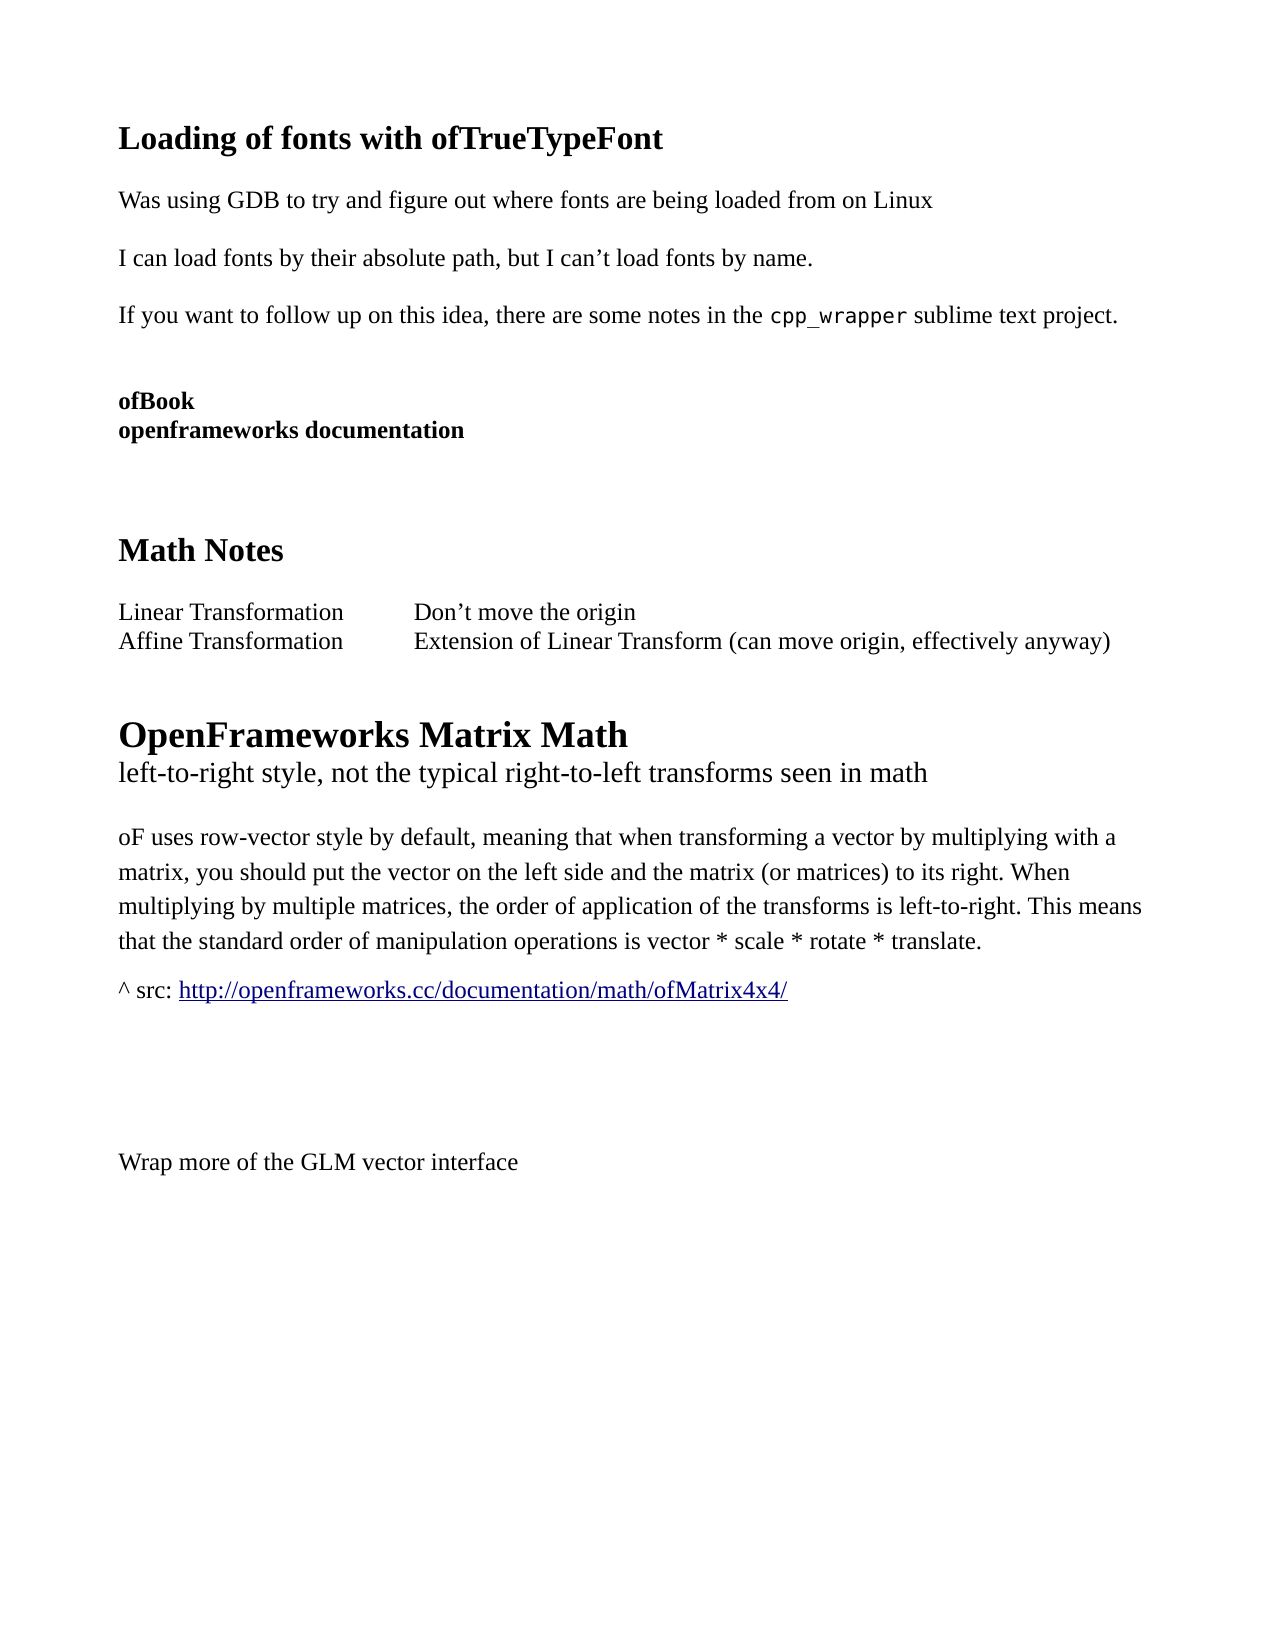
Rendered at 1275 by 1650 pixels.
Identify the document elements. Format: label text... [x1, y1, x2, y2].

text oF uses row-vector style by default, meaning that when transforming a vector by multiplying with a matrix, you should put the vector on the left side and the matrix (or matrices) to its right. When multiplying by multiple matrices, the order of application of the transforms is left-to-right. This means that the standard order of manipulation operations is vector * scale * rotate * translate. [118, 822, 1157, 955]
text Linear Transformation Don’t move the origin [118, 597, 1157, 626]
text If you want to follow up on this idea, there are some notes in the cpp_wrapper sublime text project. [118, 300, 1157, 329]
text OpenFrameworks Matrix Math [118, 712, 1157, 755]
text Was using GDB to try and figure out where fonts are being loaded from on Linux [118, 185, 1157, 214]
text ^ src: http://openframeworks.cc/documentation/math/ofMatrix4x4/ [118, 975, 1157, 1004]
text Loading of fonts with ofTrueTypeFont [118, 118, 1157, 156]
text ofBook [118, 386, 1157, 415]
text Wrap more of the GLM vector interface [118, 1147, 1157, 1176]
text left-to-right style, not the typical right-to-left transforms seen in math [118, 755, 1157, 789]
text Math Notes [118, 530, 1157, 568]
text Affine Transformation Extension of Linear Transform (can move origin, effectively anyway) [118, 626, 1157, 655]
text I can load fonts by their absolute path, but I can’t load fonts by name. [118, 243, 1157, 271]
text openframeworks documentation [118, 415, 1157, 444]
